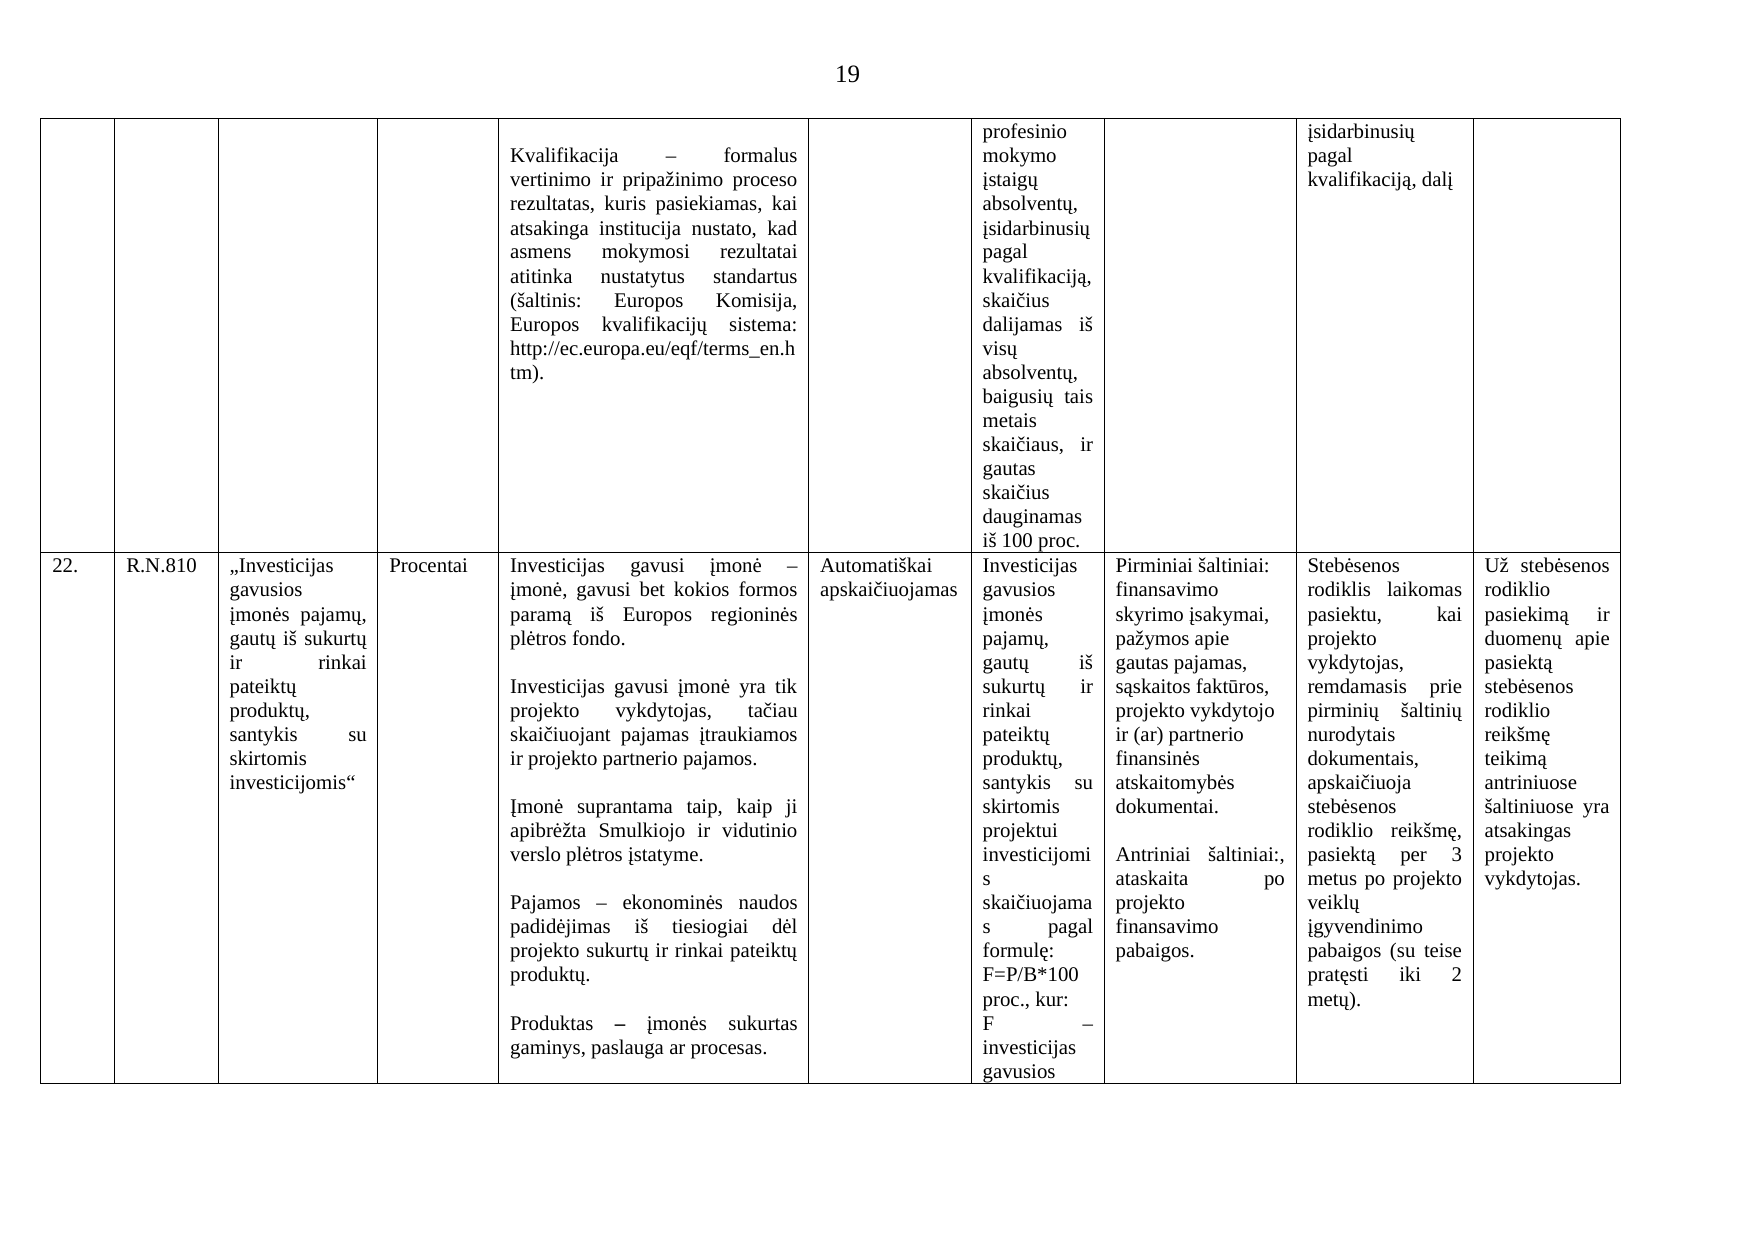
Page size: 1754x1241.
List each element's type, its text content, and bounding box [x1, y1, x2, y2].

table_cell Procentai [378, 553, 498, 1083]
table_cell [378, 119, 498, 552]
table_cell Automatiškai apskaičiuojamas [809, 553, 971, 1083]
table_cell profesinio mokymo įstaigų absolventų, įsidarbinusių pagal kvalifikaciją, skaičius dalijamas iš visų absolventų, baigusių tais metais skaičiaus, ir gautas skaičius dauginamas iš 100 proc. [972, 119, 1104, 552]
table_cell [41, 119, 114, 552]
table_cell [115, 119, 218, 552]
table_cell [219, 119, 377, 552]
table_cell „Investicijas gavusios įmonės pajamų, gautų iš sukurtų ir rinkai pateiktų produktų, santykis su skirtomis investicijomis“ [219, 553, 377, 1083]
table_cell Už stebėsenos rodiklio pasiekimą ir duomenų apie pasiektą stebėsenos rodiklio reikšmę teikimą antriniuose šaltiniuose yra atsakingas projekto vykdytojas. [1474, 553, 1620, 1083]
table_cell Pirminiai šaltiniai: finansavimo skyrimo įsakymai, pažymos apie gautas pajamas, sąskaitos faktūros, projekto vykdytojo ir (ar) partnerio finansinės atskaitomybės dokumentai. Antriniai šaltiniai:, ataskaita po projekto finansavimo pabaigos. [1105, 553, 1296, 1083]
table_cell Stebėsenos rodiklis laikomas pasiektu, kai projekto vykdytojas, remdamasis prie pirminių šaltinių nurodytais dokumentais, apskaičiuoja stebėsenos rodiklio reikšmę, pasiektą per 3 metus po projekto veiklų įgyvendinimo pabaigos (su teise pratęsti iki 2 metų). [1297, 553, 1473, 1083]
table_cell [809, 119, 971, 552]
table_cell [1105, 119, 1296, 552]
table_cell įsidarbinusių pagal kvalifikaciją, dalį [1297, 119, 1473, 552]
table_cell [1474, 119, 1620, 552]
table_cell Investicijas gavusios įmonės pajamų, gautų iš sukurtų ir rinkai pateiktų produktų, santykis su skirtomis projektui investicijomis skaičiuojamas pagal formulę: F=P/B*100 proc., kur: F – investicijas gavusios [972, 553, 1104, 1083]
table_cell Investicijas gavusi įmonė – įmonė, gavusi bet kokios formos paramą iš Europos regioninės plėtros fondo. Investicijas gavusi įmonė yra tik projekto vykdytojas, tačiau skaičiuojant pajamas įtraukiamos ir projekto partnerio pajamos. Įmonė suprantama taip, kaip ji apibrėžta Smulkiojo ir vidutinio verslo plėtros įstatyme. Pajamos – ekonominės naudos padidėjimas iš tiesiogiai dėl projekto sukurtų ir rinkai pateiktų produktų. Produktas – įmonės sukurtas gaminys, paslauga ar procesas. [499, 553, 808, 1083]
table_cell Kvalifikacija – formalus vertinimo ir pripažinimo proceso rezultatas, kuris pasiekiamas, kai atsakinga institucija nustato, kad asmens mokymosi rezultatai atitinka nustatytus standartus (šaltinis: Europos Komisija, Europos kvalifikacijų sistema: http://ec.europa.eu/eqf/terms_en.htm). [499, 119, 808, 552]
table_cell R.N.810 [115, 553, 218, 1083]
table_cell 22. [41, 553, 114, 1083]
